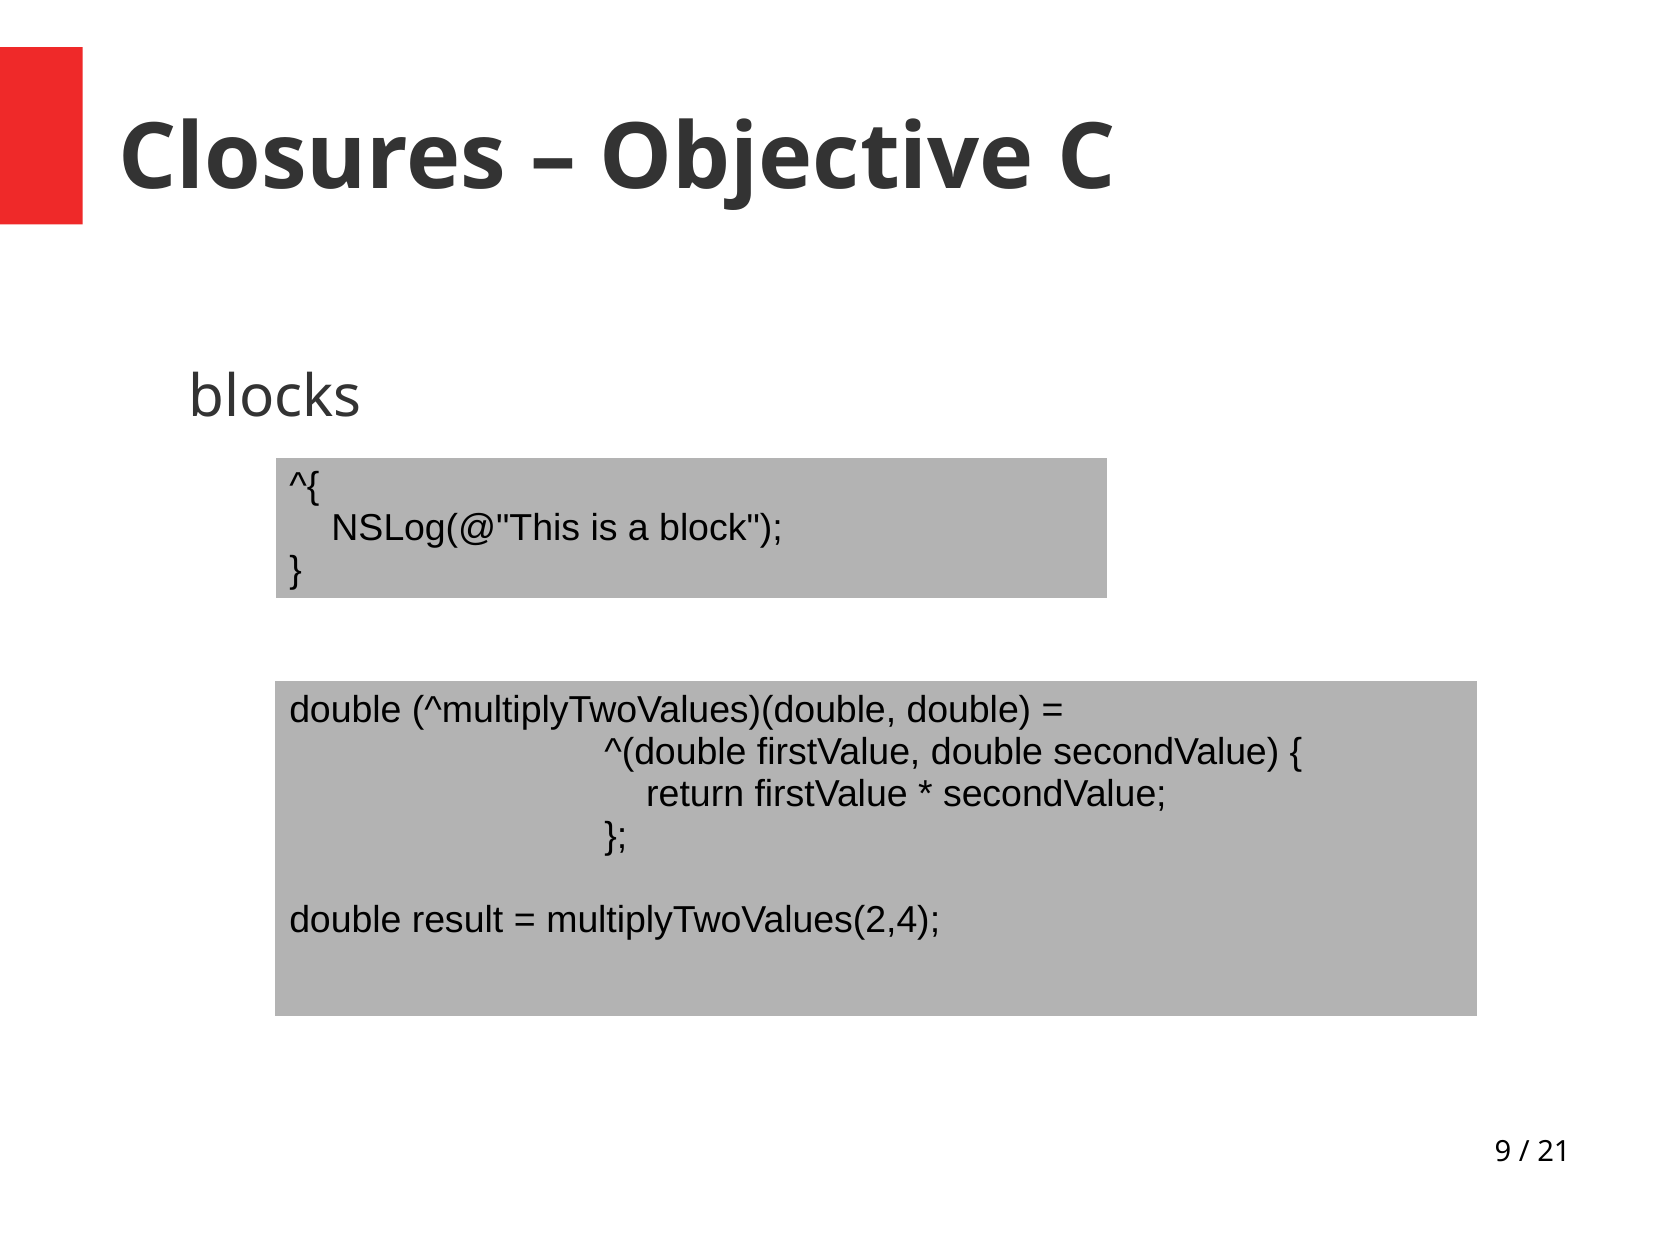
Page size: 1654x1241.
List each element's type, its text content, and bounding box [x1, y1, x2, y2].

title Closures – Objective C [118, 49, 1571, 257]
table_header ^{ NSLog(@"This is a block"); } [276, 458, 1107, 598]
table_header double (^multiplyTwoValues)(double, double) = ^(double firstValue, double secondValue) { return firstValue * secondValue; }; double result = multiplyTwoValues(2,4); [275, 681, 1477, 1016]
list blocks [118, 354, 436, 451]
